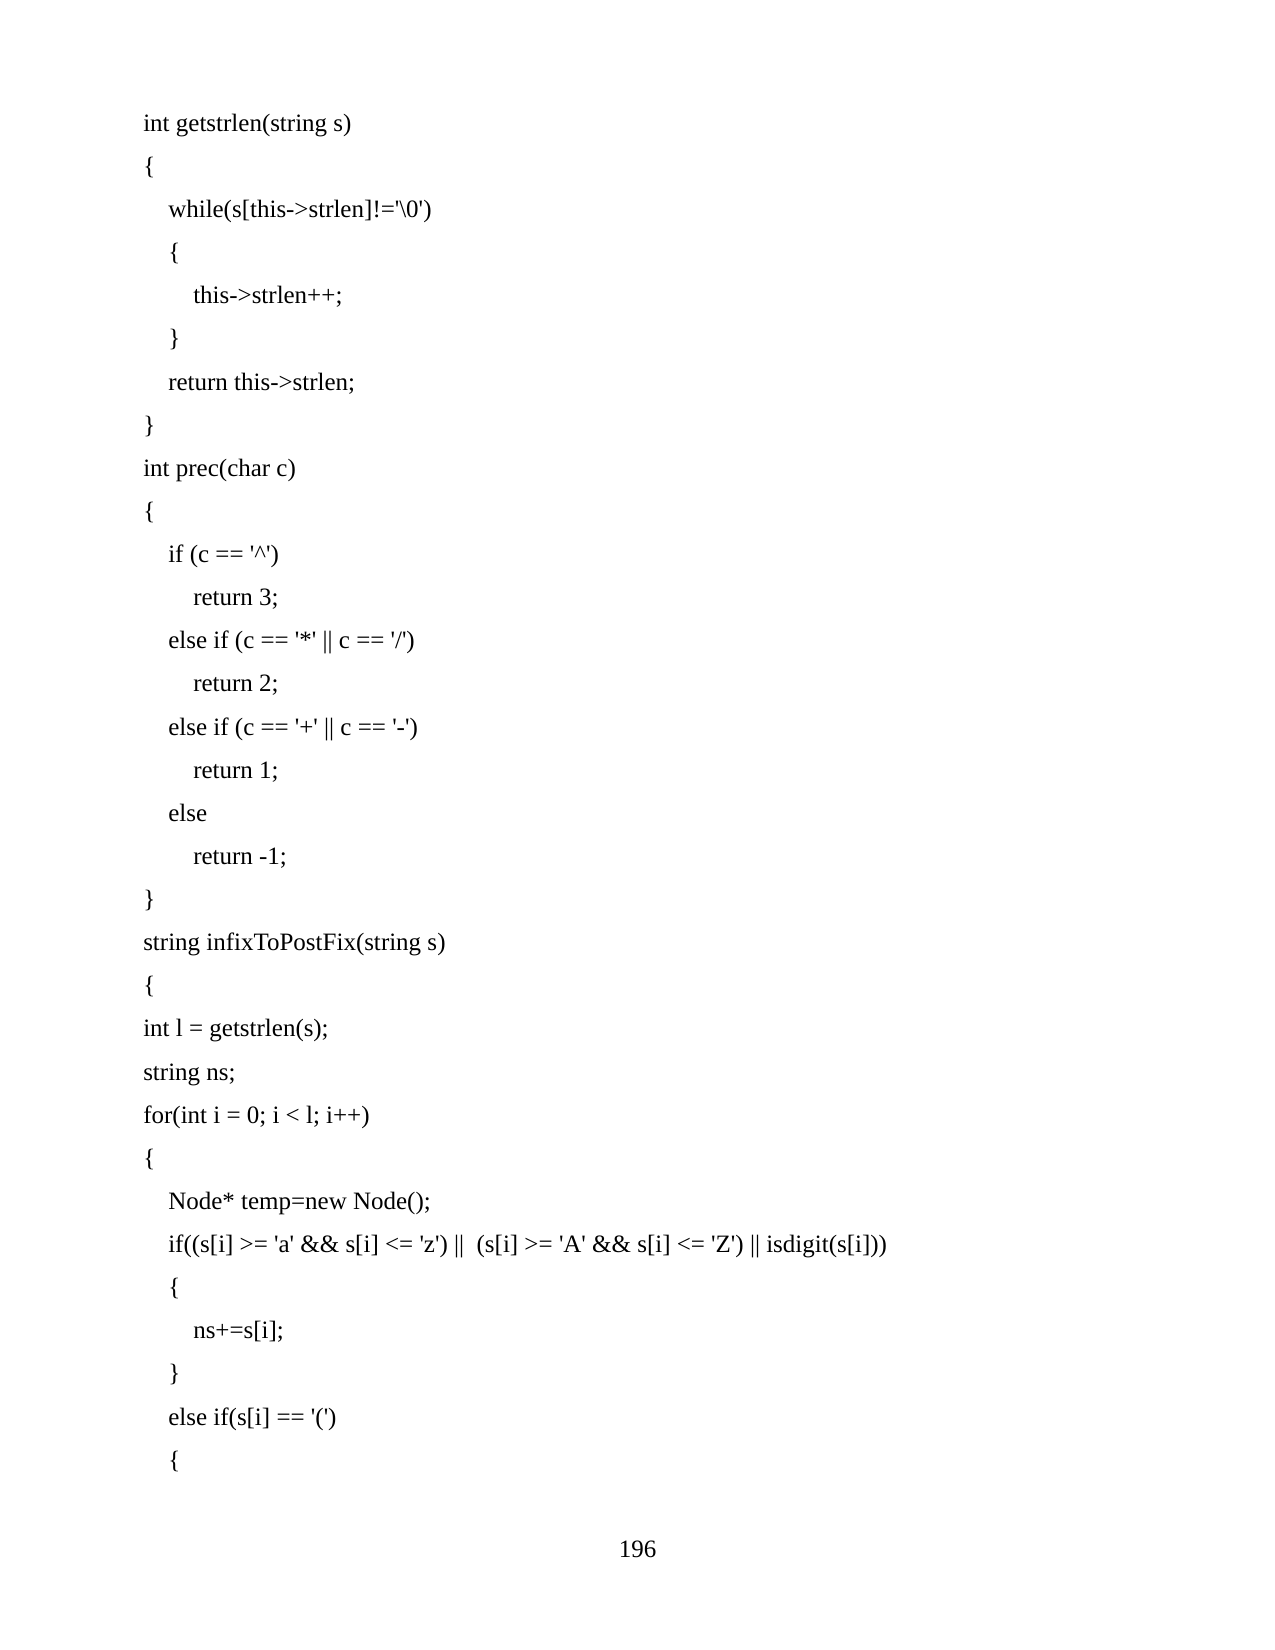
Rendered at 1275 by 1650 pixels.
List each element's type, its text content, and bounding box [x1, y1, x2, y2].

text { [118, 970, 1157, 999]
text } [118, 323, 1157, 352]
text int getstrlen(string s) [118, 108, 1157, 137]
text for(int i = 0; i < l; i++) [118, 1100, 1157, 1128]
text { [118, 151, 1157, 180]
text } [118, 884, 1157, 913]
text return this->strlen; [118, 367, 1157, 395]
text { [118, 1272, 1157, 1301]
text { [118, 1445, 1157, 1473]
text else if (c == '+' || c == '-') [118, 712, 1157, 740]
text if (c == '^') [118, 539, 1157, 568]
text } [118, 410, 1157, 438]
text int l = getstrlen(s); [118, 1013, 1157, 1042]
text Node* temp=new Node(); [118, 1186, 1157, 1215]
text return 3; [118, 582, 1157, 611]
text string infixToPostFix(string s) [118, 927, 1157, 956]
text { [118, 237, 1157, 266]
text else [118, 798, 1157, 827]
text else if (c == '*' || c == '/') [118, 625, 1157, 654]
text else if(s[i] == '(') [118, 1402, 1157, 1430]
text { [118, 496, 1157, 525]
text if((s[i] >= 'a' && s[i] <= 'z') || (s[i] >= 'A' && s[i] <= 'Z') || isdigit(s[i])) [118, 1229, 1157, 1258]
text ns+=s[i]; [118, 1315, 1157, 1344]
text return 2; [118, 668, 1157, 697]
text return 1; [118, 755, 1157, 783]
text this->strlen++; [118, 280, 1157, 309]
text while(s[this->strlen]!='\0') [118, 194, 1157, 223]
text int prec(char c) [118, 453, 1157, 482]
text } [118, 1358, 1157, 1387]
text return -1; [118, 841, 1157, 870]
text string ns; [118, 1057, 1157, 1085]
text { [118, 1143, 1157, 1172]
